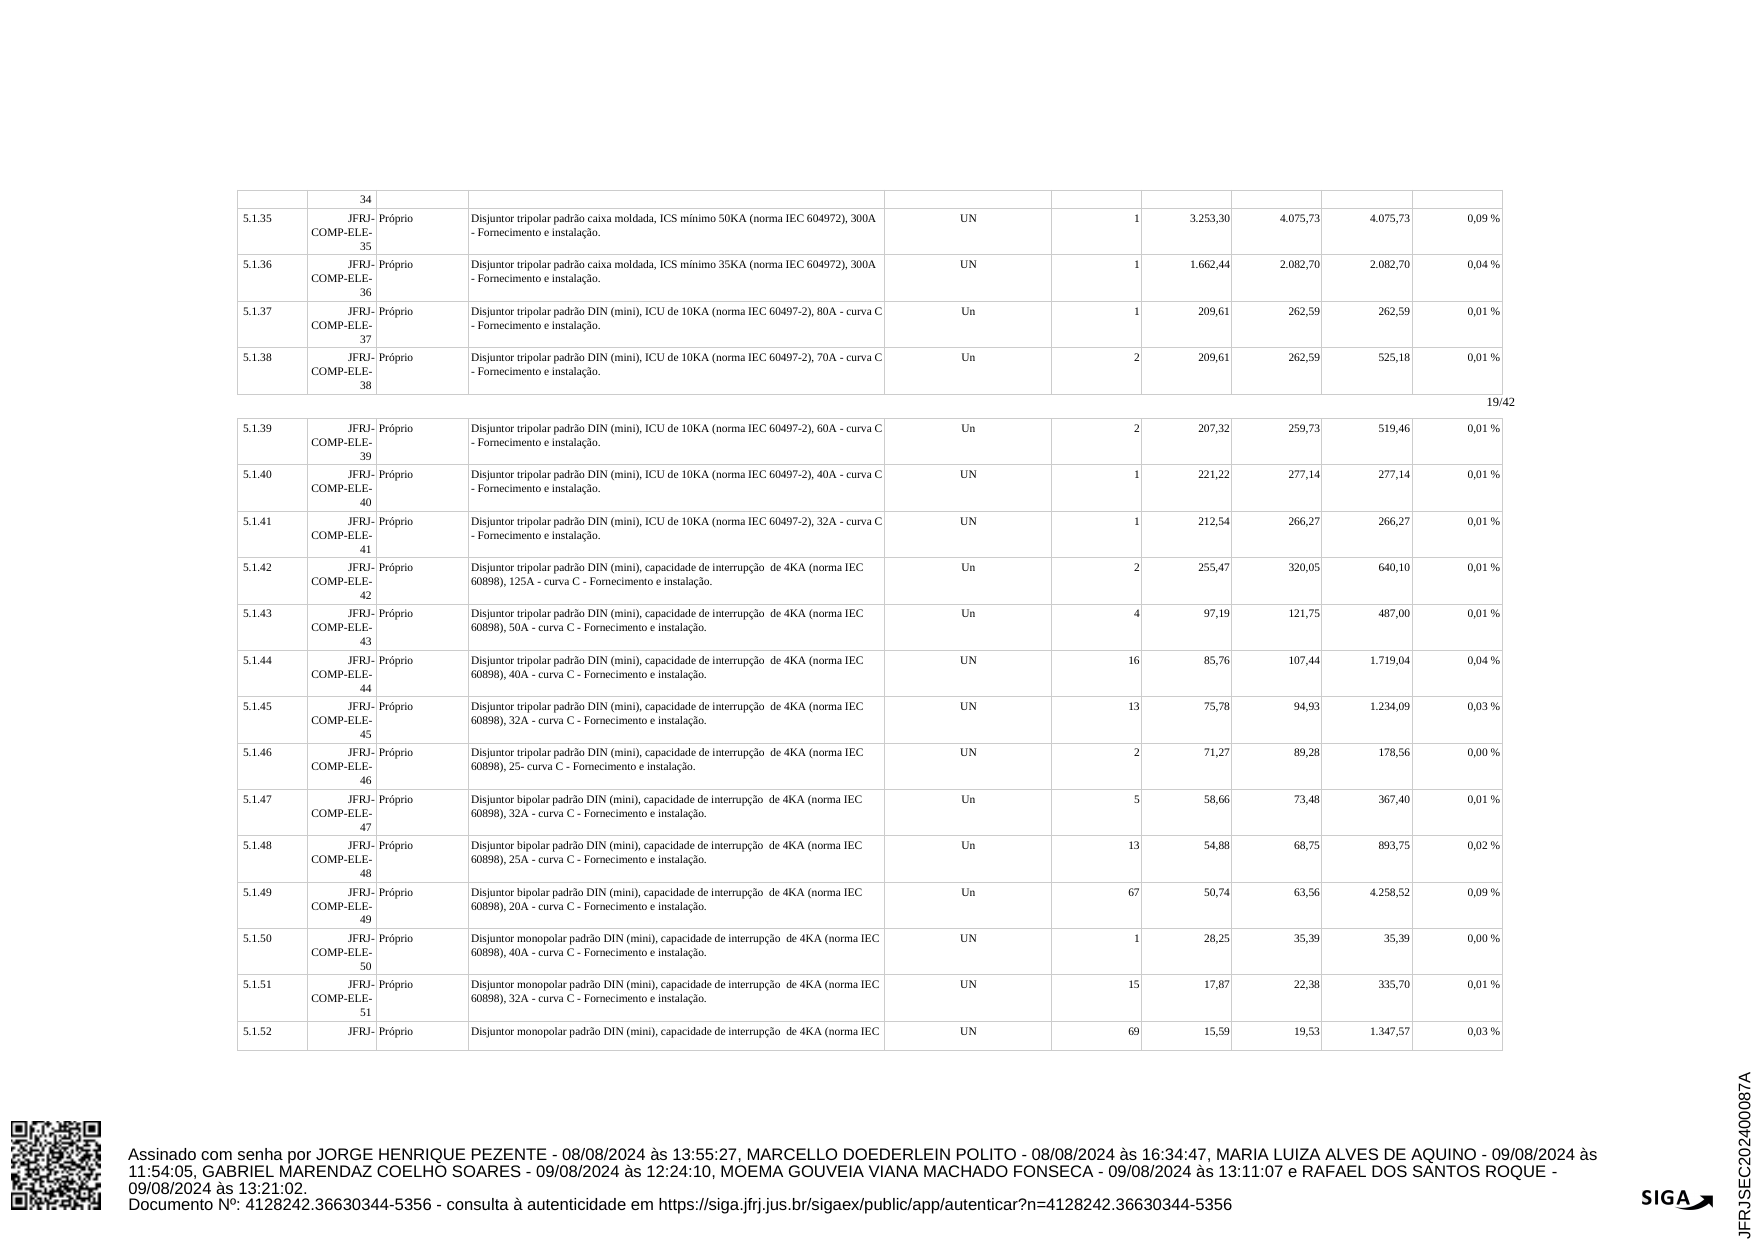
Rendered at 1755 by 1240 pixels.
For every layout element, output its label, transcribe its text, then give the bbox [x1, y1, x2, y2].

table_cell 1 [1052, 209, 1141, 254]
table_cell 4.075,73 [1232, 209, 1321, 254]
table_cell JFRJ- COMP-ELE- 44 [308, 651, 376, 696]
table_cell Disjuntor tripolar padrão DIN (mini), ICU de 10KA (norma IEC 60497-2), 70A - curva C - Fornecimento e instalação. [469, 348, 884, 393]
table_cell 75,78 [1142, 697, 1231, 742]
table_cell 121,75 [1232, 605, 1321, 650]
table_cell JFRJ- COMP-ELE- 46 [308, 744, 376, 789]
table_cell UN [885, 697, 1051, 742]
table_cell 13 [1052, 836, 1141, 882]
table_cell JFRJ- COMP-ELE- 51 [308, 975, 376, 1021]
table_cell 0,03 % [1413, 697, 1502, 742]
table_cell [1052, 191, 1141, 208]
table_cell 209,61 [1142, 302, 1231, 347]
table_cell 277,14 [1322, 465, 1412, 511]
table_cell 5.1.51 [238, 975, 307, 1021]
text 19/42 [237, 394, 1516, 409]
table_cell 266,27 [1322, 512, 1412, 557]
table_cell JFRJ- COMP-ELE- 50 [308, 929, 376, 974]
table_cell 73,48 [1232, 790, 1321, 835]
table_cell 94,93 [1232, 697, 1321, 742]
table_cell UN [885, 465, 1051, 511]
table_cell Próprio [377, 836, 468, 882]
table_cell 3.253,30 [1142, 209, 1231, 254]
table_cell 0,04 % [1413, 651, 1502, 696]
table_cell JFRJ- COMP-ELE- 42 [308, 558, 376, 603]
table_cell Próprio [377, 209, 468, 254]
table_cell 5.1.37 [238, 302, 307, 347]
table_cell JFRJ- COMP-ELE- 41 [308, 512, 376, 557]
table_header Disjuntor tripolar padrão DIN (mini), ICU de 10KA (norma IEC 60497-2), 60A - curva C - Fornecimento e instalação. [469, 419, 884, 464]
table_cell 5.1.45 [238, 697, 307, 742]
table_cell 68,75 [1232, 836, 1321, 882]
table_cell 34 [308, 191, 376, 208]
table_cell 487,00 [1322, 605, 1412, 650]
table_cell 4 [1052, 605, 1141, 650]
table_cell JFRJ- COMP-ELE- 49 [308, 883, 376, 928]
table_cell [238, 191, 307, 208]
table_cell 0,03 % [1413, 1022, 1502, 1050]
table_cell 5.1.40 [238, 465, 307, 511]
table_cell JFRJ- COMP-ELE- 38 [308, 348, 376, 393]
table_cell Próprio [377, 605, 468, 650]
table_cell Próprio [377, 255, 468, 301]
table_cell Próprio [377, 512, 468, 557]
table_cell 0,01 % [1413, 465, 1502, 511]
table_cell Un [885, 605, 1051, 650]
table_cell 67 [1052, 883, 1141, 928]
table_cell UN [885, 744, 1051, 789]
table_cell 1.234,09 [1322, 697, 1412, 742]
table_cell 0,01 % [1413, 975, 1502, 1021]
table_cell 35,39 [1322, 929, 1412, 974]
table_cell Próprio [377, 744, 468, 789]
table_cell 71,27 [1142, 744, 1231, 789]
table_cell 209,61 [1142, 348, 1231, 393]
table_header 519,46 [1322, 419, 1412, 464]
table_cell [1322, 191, 1412, 208]
table_cell 1.347,57 [1322, 1022, 1412, 1050]
table_cell Disjuntor monopolar padrão DIN (mini), capacidade de interrupção de 4KA (norma IEC 60898), 40A - curva C - Fornecimento e instalação. [469, 929, 884, 974]
table_cell 0,01 % [1413, 348, 1502, 393]
table_cell 0,01 % [1413, 512, 1502, 557]
table_cell 5.1.35 [238, 209, 307, 254]
table_cell 54,88 [1142, 836, 1231, 882]
table_cell JFRJ- COMP-ELE- 48 [308, 836, 376, 882]
table_cell 35,39 [1232, 929, 1321, 974]
table_cell 5.1.36 [238, 255, 307, 301]
table_cell 85,76 [1142, 651, 1231, 696]
table_cell 63,56 [1232, 883, 1321, 928]
table_cell UN [885, 512, 1051, 557]
table_cell Un [885, 883, 1051, 928]
table_cell Disjuntor monopolar padrão DIN (mini), capacidade de interrupção de 4KA (norma IEC 60898), 32A - curva C - Fornecimento e instalação. [469, 975, 884, 1021]
table_cell 320,05 [1232, 558, 1321, 603]
table_cell 1 [1052, 255, 1141, 301]
table_cell 0,01 % [1413, 302, 1502, 347]
table_cell JFRJ- COMP-ELE- 43 [308, 605, 376, 650]
table_cell Próprio [377, 1022, 468, 1050]
table_cell 5 [1052, 790, 1141, 835]
table_cell JFRJ- COMP-ELE- 45 [308, 697, 376, 742]
table_cell UN [885, 1022, 1051, 1050]
table_cell 5.1.41 [238, 512, 307, 557]
table_cell 2 [1052, 744, 1141, 789]
table_cell 335,70 [1322, 975, 1412, 1021]
table_cell JFRJ- COMP-ELE- 40 [308, 465, 376, 511]
table_cell Disjuntor tripolar padrão DIN (mini), ICU de 10KA (norma IEC 60497-2), 80A - curva C - Fornecimento e instalação. [469, 302, 884, 347]
table_cell 255,47 [1142, 558, 1231, 603]
table_cell 0,09 % [1413, 209, 1502, 254]
table_cell Próprio [377, 883, 468, 928]
table_cell 212,54 [1142, 512, 1231, 557]
table_cell 0,00 % [1413, 929, 1502, 974]
table_cell 58,66 [1142, 790, 1231, 835]
table_cell 5.1.42 [238, 558, 307, 603]
table_header JFRJ- COMP-ELE- 39 [308, 419, 376, 464]
table_cell 89,28 [1232, 744, 1321, 789]
table_cell 262,59 [1232, 302, 1321, 347]
table_cell [885, 191, 1051, 208]
table_cell Próprio [377, 651, 468, 696]
table_cell 5.1.50 [238, 929, 307, 974]
table_cell 1 [1052, 302, 1141, 347]
table_cell Un [885, 558, 1051, 603]
table_cell 1 [1052, 929, 1141, 974]
table_cell Disjuntor bipolar padrão DIN (mini), capacidade de interrupção de 4KA (norma IEC 60898), 25A - curva C - Fornecimento e instalação. [469, 836, 884, 882]
table_cell 22,38 [1232, 975, 1321, 1021]
table_cell Disjuntor tripolar padrão caixa moldada, ICS mínimo 50KA (norma IEC 604972), 300A - Fornecimento e instalação. [469, 209, 884, 254]
table_cell 262,59 [1322, 302, 1412, 347]
table_cell 2 [1052, 348, 1141, 393]
table_cell 262,59 [1232, 348, 1321, 393]
table_cell Disjuntor bipolar padrão DIN (mini), capacidade de interrupção de 4KA (norma IEC 60898), 32A - curva C - Fornecimento e instalação. [469, 790, 884, 835]
table_cell JFRJ- COMP-ELE- 37 [308, 302, 376, 347]
table_cell Disjuntor tripolar padrão DIN (mini), capacidade de interrupção de 4KA (norma IEC 60898), 125A - curva C - Fornecimento e instalação. [469, 558, 884, 603]
table_cell Próprio [377, 929, 468, 974]
table_cell UN [885, 255, 1051, 301]
table_cell 5.1.38 [238, 348, 307, 393]
table_cell 277,14 [1232, 465, 1321, 511]
table_header 207,32 [1142, 419, 1231, 464]
table_cell 69 [1052, 1022, 1141, 1050]
table_cell UN [885, 929, 1051, 974]
table_cell Próprio [377, 465, 468, 511]
table_cell 15,59 [1142, 1022, 1231, 1050]
table_cell 17,87 [1142, 975, 1231, 1021]
table_cell 5.1.44 [238, 651, 307, 696]
table_cell 97,19 [1142, 605, 1231, 650]
table_header Próprio [377, 419, 468, 464]
table_cell Próprio [377, 558, 468, 603]
table_cell Próprio [377, 697, 468, 742]
table_cell 5.1.46 [238, 744, 307, 789]
table_cell Disjuntor tripolar padrão DIN (mini), capacidade de interrupção de 4KA (norma IEC 60898), 32A - curva C - Fornecimento e instalação. [469, 697, 884, 742]
table_cell 0,01 % [1413, 558, 1502, 603]
table_cell 5.1.49 [238, 883, 307, 928]
table_cell 178,56 [1322, 744, 1412, 789]
table_cell UN [885, 209, 1051, 254]
table_cell Un [885, 790, 1051, 835]
table_cell 13 [1052, 697, 1141, 742]
table_cell Próprio [377, 348, 468, 393]
table_cell 4.075,73 [1322, 209, 1412, 254]
table_cell Disjuntor bipolar padrão DIN (mini), capacidade de interrupção de 4KA (norma IEC 60898), 20A - curva C - Fornecimento e instalação. [469, 883, 884, 928]
table_cell 0,00 % [1413, 744, 1502, 789]
table_cell 1.662,44 [1142, 255, 1231, 301]
table_cell [377, 191, 468, 208]
table_cell 0,02 % [1413, 836, 1502, 882]
table_header 5.1.39 [238, 419, 307, 464]
table_cell Próprio [377, 302, 468, 347]
table_cell 5.1.47 [238, 790, 307, 835]
table_cell 1 [1052, 512, 1141, 557]
table_cell Próprio [377, 790, 468, 835]
table_cell 367,40 [1322, 790, 1412, 835]
table_header 259,73 [1232, 419, 1321, 464]
table_cell [1142, 191, 1231, 208]
table_header Un [885, 419, 1051, 464]
table_cell 2.082,70 [1232, 255, 1321, 301]
table_cell JFRJ- [308, 1022, 376, 1050]
table_cell Disjuntor tripolar padrão DIN (mini), capacidade de interrupção de 4KA (norma IEC 60898), 25- curva C - Fornecimento e instalação. [469, 744, 884, 789]
table_cell [1413, 191, 1502, 208]
table_cell JFRJ- COMP-ELE- 35 [308, 209, 376, 254]
table_cell 4.258,52 [1322, 883, 1412, 928]
table_cell 525,18 [1322, 348, 1412, 393]
table_cell 107,44 [1232, 651, 1321, 696]
table_cell Disjuntor tripolar padrão DIN (mini), ICU de 10KA (norma IEC 60497-2), 32A - curva C - Fornecimento e instalação. [469, 512, 884, 557]
table_header 2 [1052, 419, 1141, 464]
table_cell 5.1.52 [238, 1022, 307, 1050]
table_cell 266,27 [1232, 512, 1321, 557]
table_cell 5.1.43 [238, 605, 307, 650]
table_cell Disjuntor tripolar padrão DIN (mini), ICU de 10KA (norma IEC 60497-2), 40A - curva C - Fornecimento e instalação. [469, 465, 884, 511]
table_cell 221,22 [1142, 465, 1231, 511]
table_cell 2 [1052, 558, 1141, 603]
table_cell 0,01 % [1413, 790, 1502, 835]
table_cell 5.1.48 [238, 836, 307, 882]
table_cell 640,10 [1322, 558, 1412, 603]
table_cell Disjuntor monopolar padrão DIN (mini), capacidade de interrupção de 4KA (norma IEC [469, 1022, 884, 1050]
table_cell 28,25 [1142, 929, 1231, 974]
table_cell 15 [1052, 975, 1141, 1021]
table_cell Disjuntor tripolar padrão DIN (mini), capacidade de interrupção de 4KA (norma IEC 60898), 40A - curva C - Fornecimento e instalação. [469, 651, 884, 696]
table_cell 1 [1052, 465, 1141, 511]
table_cell 0,04 % [1413, 255, 1502, 301]
table_cell Un [885, 348, 1051, 393]
table_cell 16 [1052, 651, 1141, 696]
table_cell Disjuntor tripolar padrão DIN (mini), capacidade de interrupção de 4KA (norma IEC 60898), 50A - curva C - Fornecimento e instalação. [469, 605, 884, 650]
table_cell Un [885, 302, 1051, 347]
table_cell 19,53 [1232, 1022, 1321, 1050]
table_cell UN [885, 975, 1051, 1021]
table_cell JFRJ- COMP-ELE- 47 [308, 790, 376, 835]
table_cell Disjuntor tripolar padrão caixa moldada, ICS mínimo 35KA (norma IEC 604972), 300A - Fornecimento e instalação. [469, 255, 884, 301]
table_cell 2.082,70 [1322, 255, 1412, 301]
table_cell [469, 191, 884, 208]
table_cell UN [885, 651, 1051, 696]
table_header 0,01 % [1413, 419, 1502, 464]
table_cell Un [885, 836, 1051, 882]
table_cell 0,09 % [1413, 883, 1502, 928]
table_cell 1.719,04 [1322, 651, 1412, 696]
table_cell 893,75 [1322, 836, 1412, 882]
table_cell 50,74 [1142, 883, 1231, 928]
table_cell [1232, 191, 1321, 208]
table_cell Próprio [377, 975, 468, 1021]
table_cell 0,01 % [1413, 605, 1502, 650]
table_cell JFRJ- COMP-ELE- 36 [308, 255, 376, 301]
